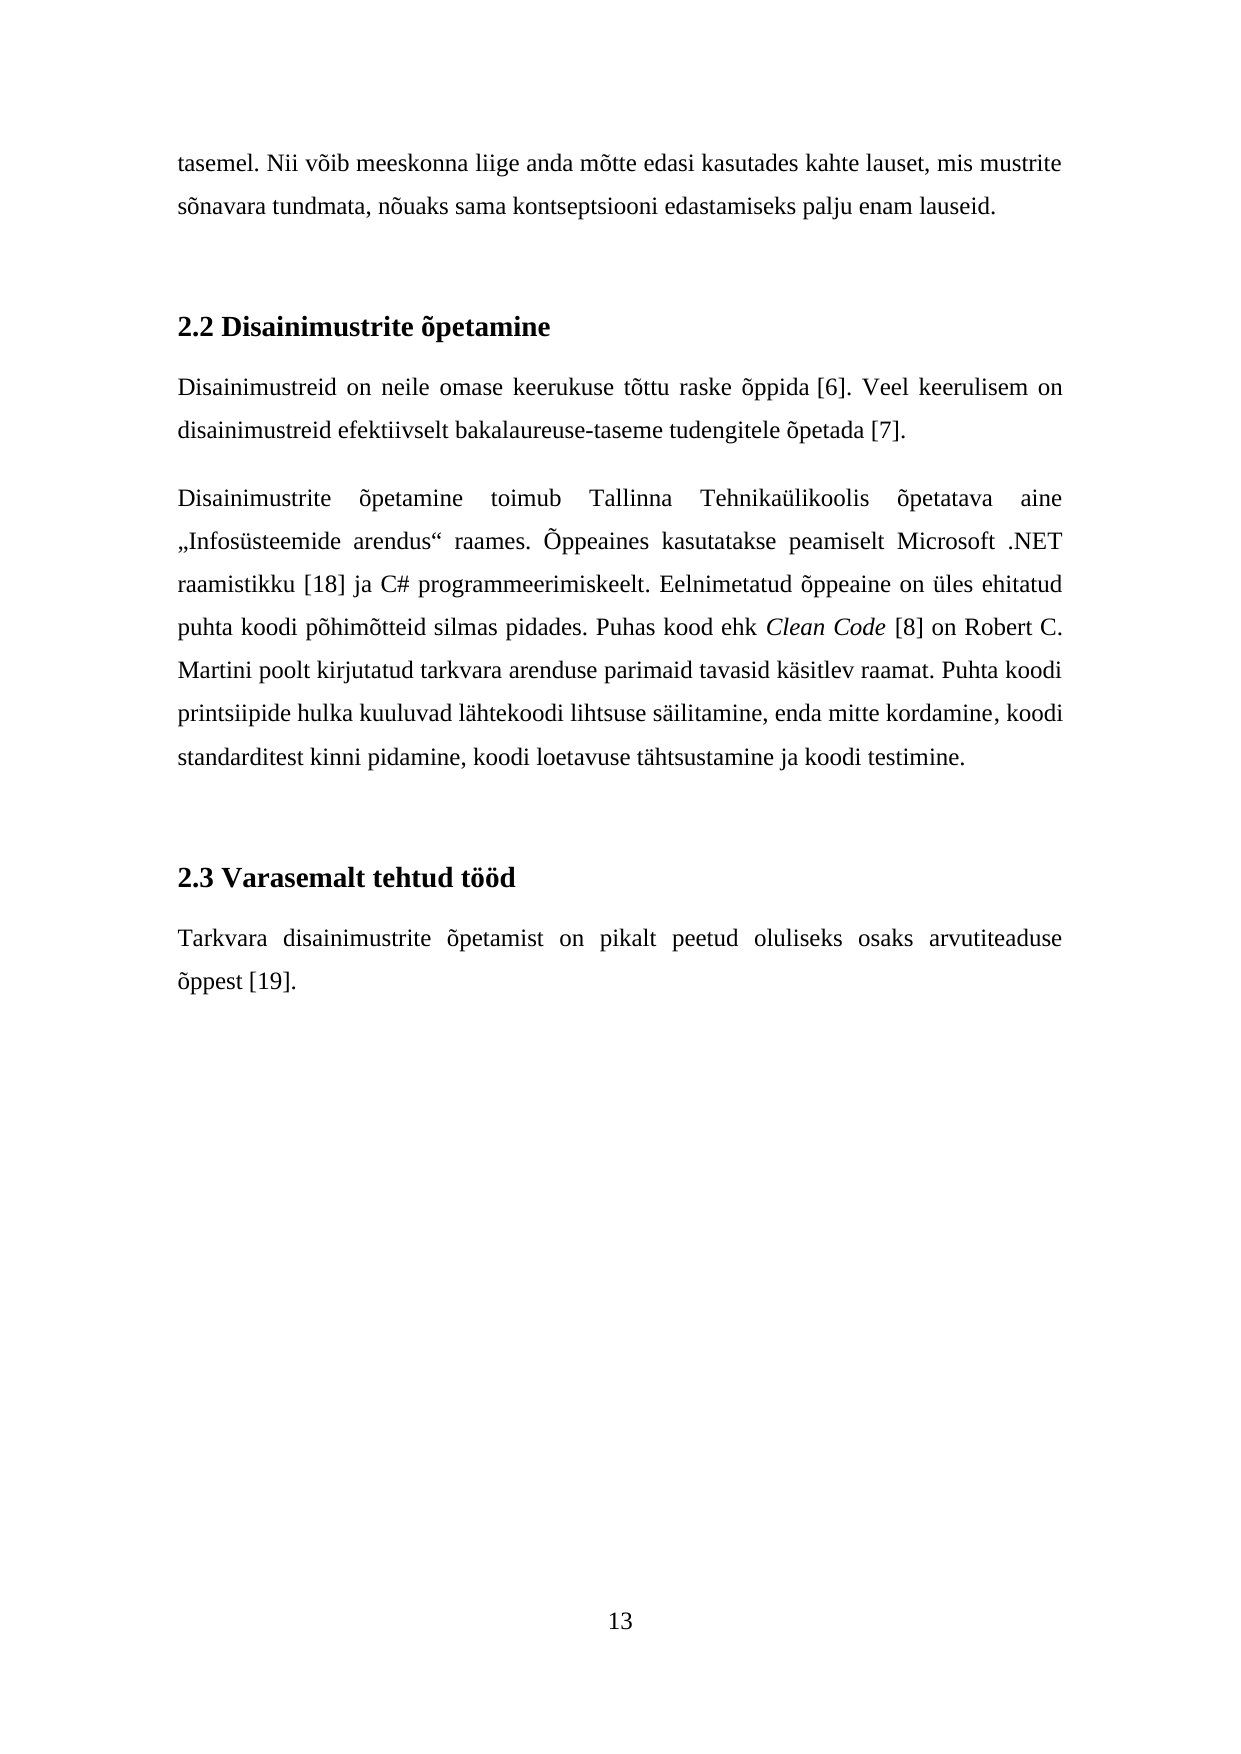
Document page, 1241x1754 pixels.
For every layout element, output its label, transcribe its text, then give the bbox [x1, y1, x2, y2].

text Tarkvara disainimustrite õpetamist on pikalt peetud oluliseks osaks arvutiteaduse õppest [19]. [177, 923, 1063, 994]
text tasemel. Nii võib meeskonna liige anda mõtte edasi kasutades kahte lauset, mis mustrite sõnavara tundmata, nõuaks sama kontseptsiooni edastamiseks palju enam lauseid. [177, 148, 1063, 219]
text Disainimustrite õpetamine toimub Tallinna Tehnikaülikoolis õpetatava aine „Infosüsteemide arendus“ raames. Õppeaines kasutatakse peamiselt Microsoft .NET raamistikku [18] ja C# programmeerimiskeelt. Eelnimetatud õppeaine on üles ehitatud puhta koodi põhimõtteid silmas pidades. Puhas kood ehk Clean Code [8] on Robert C. Martini poolt kirjutatud tarkvara arenduse parimaid tavasid käsitlev raamat. Puhta koodi printsiipide hulka kuuluvad lähtekoodi lihtsuse säilitamine, enda mitte kordamine, koodi standarditest kinni pidamine, koodi loetavuse tähtsustamine ja koodi testimine. [177, 483, 1063, 770]
text Disainimustreid on neile omase keerukuse tõttu raske õppida [6]. Veel keerulisem on disainimustreid efektiivselt bakalaureuse-taseme tudengitele õpetada [7]. [177, 372, 1063, 443]
subtitle Disainimustrite õpetamine [177, 309, 1063, 342]
subtitle Varasemalt tehtud tööd [177, 860, 1063, 893]
